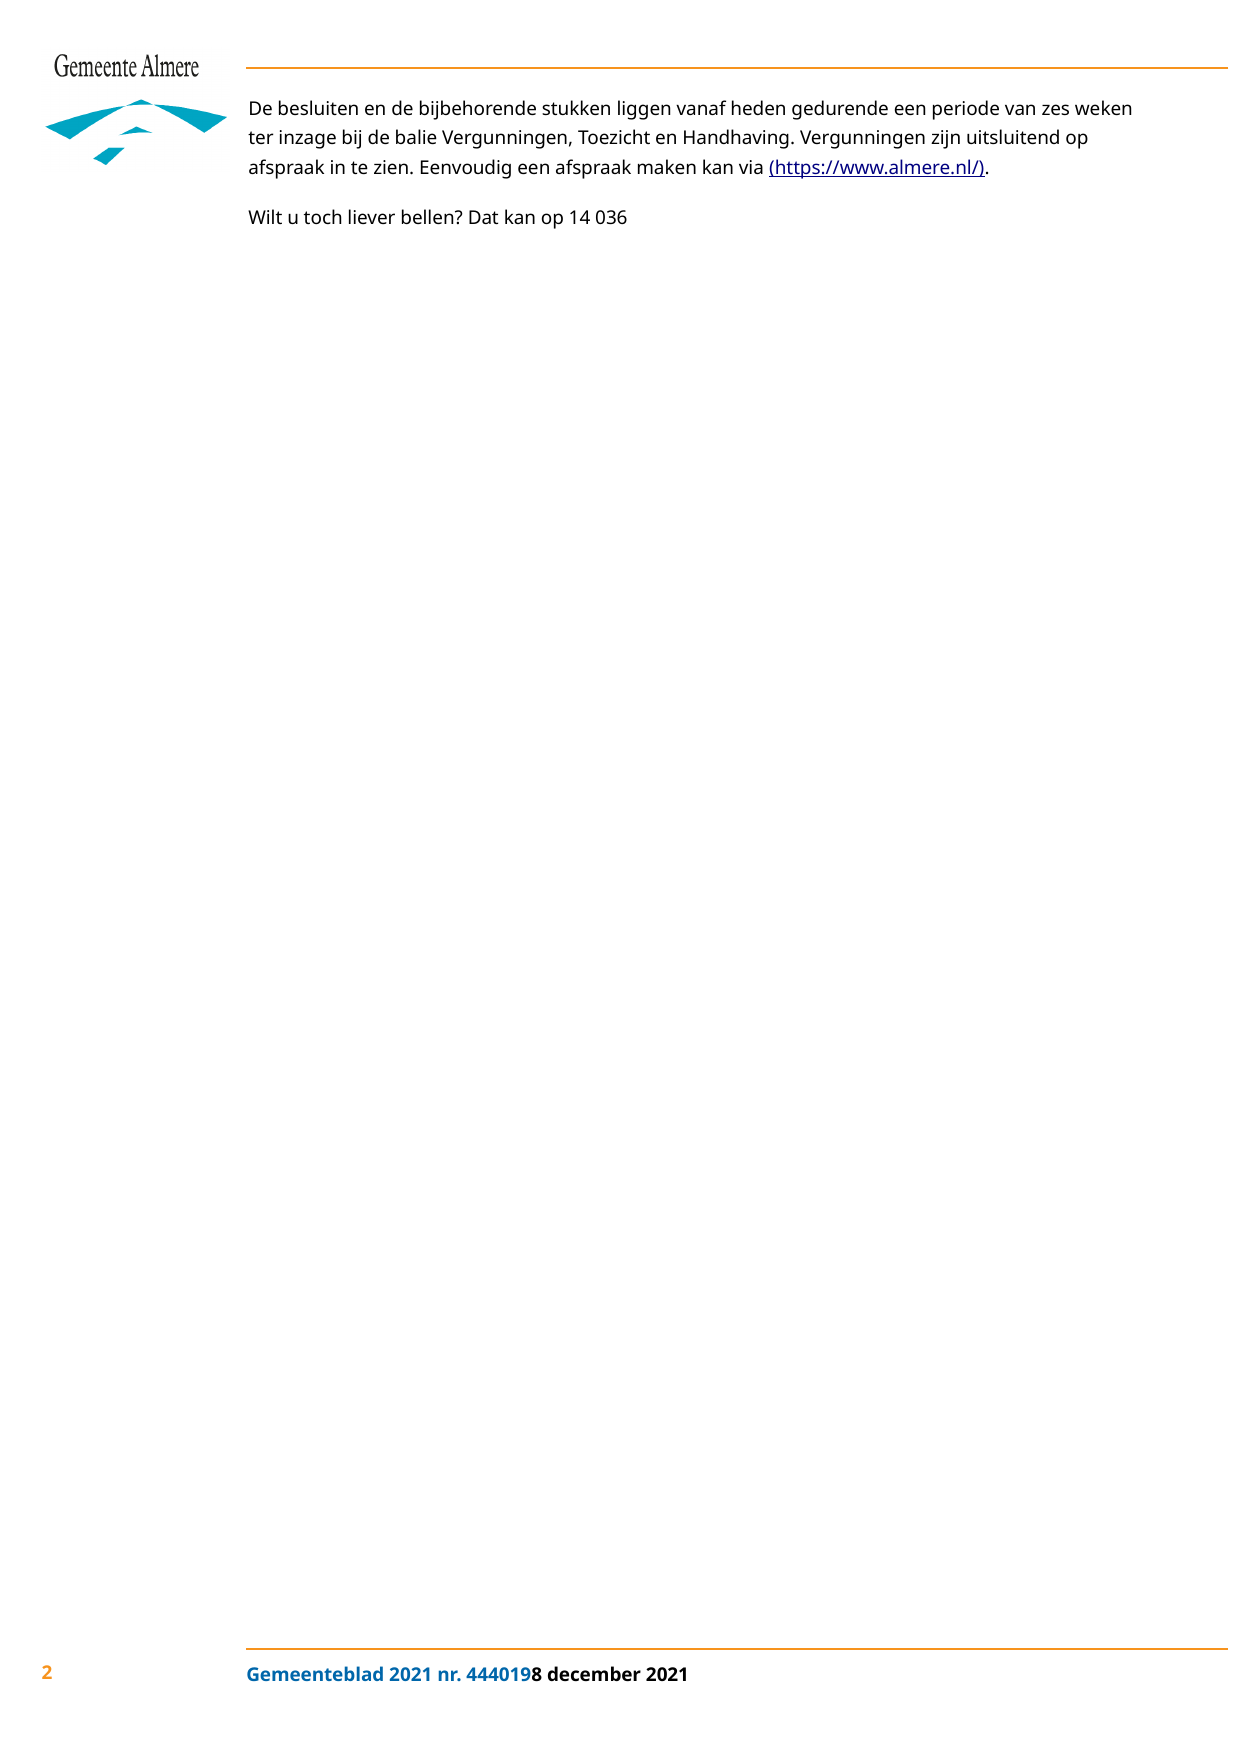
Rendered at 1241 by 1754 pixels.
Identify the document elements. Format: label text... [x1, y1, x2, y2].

text De besluiten en de bijbehorende stukken liggen vanaf heden gedurende een periode van zes weken ter inzage bij de balie Vergunningen, Toezicht en Handhaving. Vergunningen zijn uitsluitend op afspraak in te zien. Eenvoudig een afspraak maken kan via (https://www.almere.nl/). [248, 95, 1152, 180]
text Wilt u toch liever bellen? Dat kan op 14 036 [248, 204, 1152, 230]
picture [41, 47, 231, 172]
